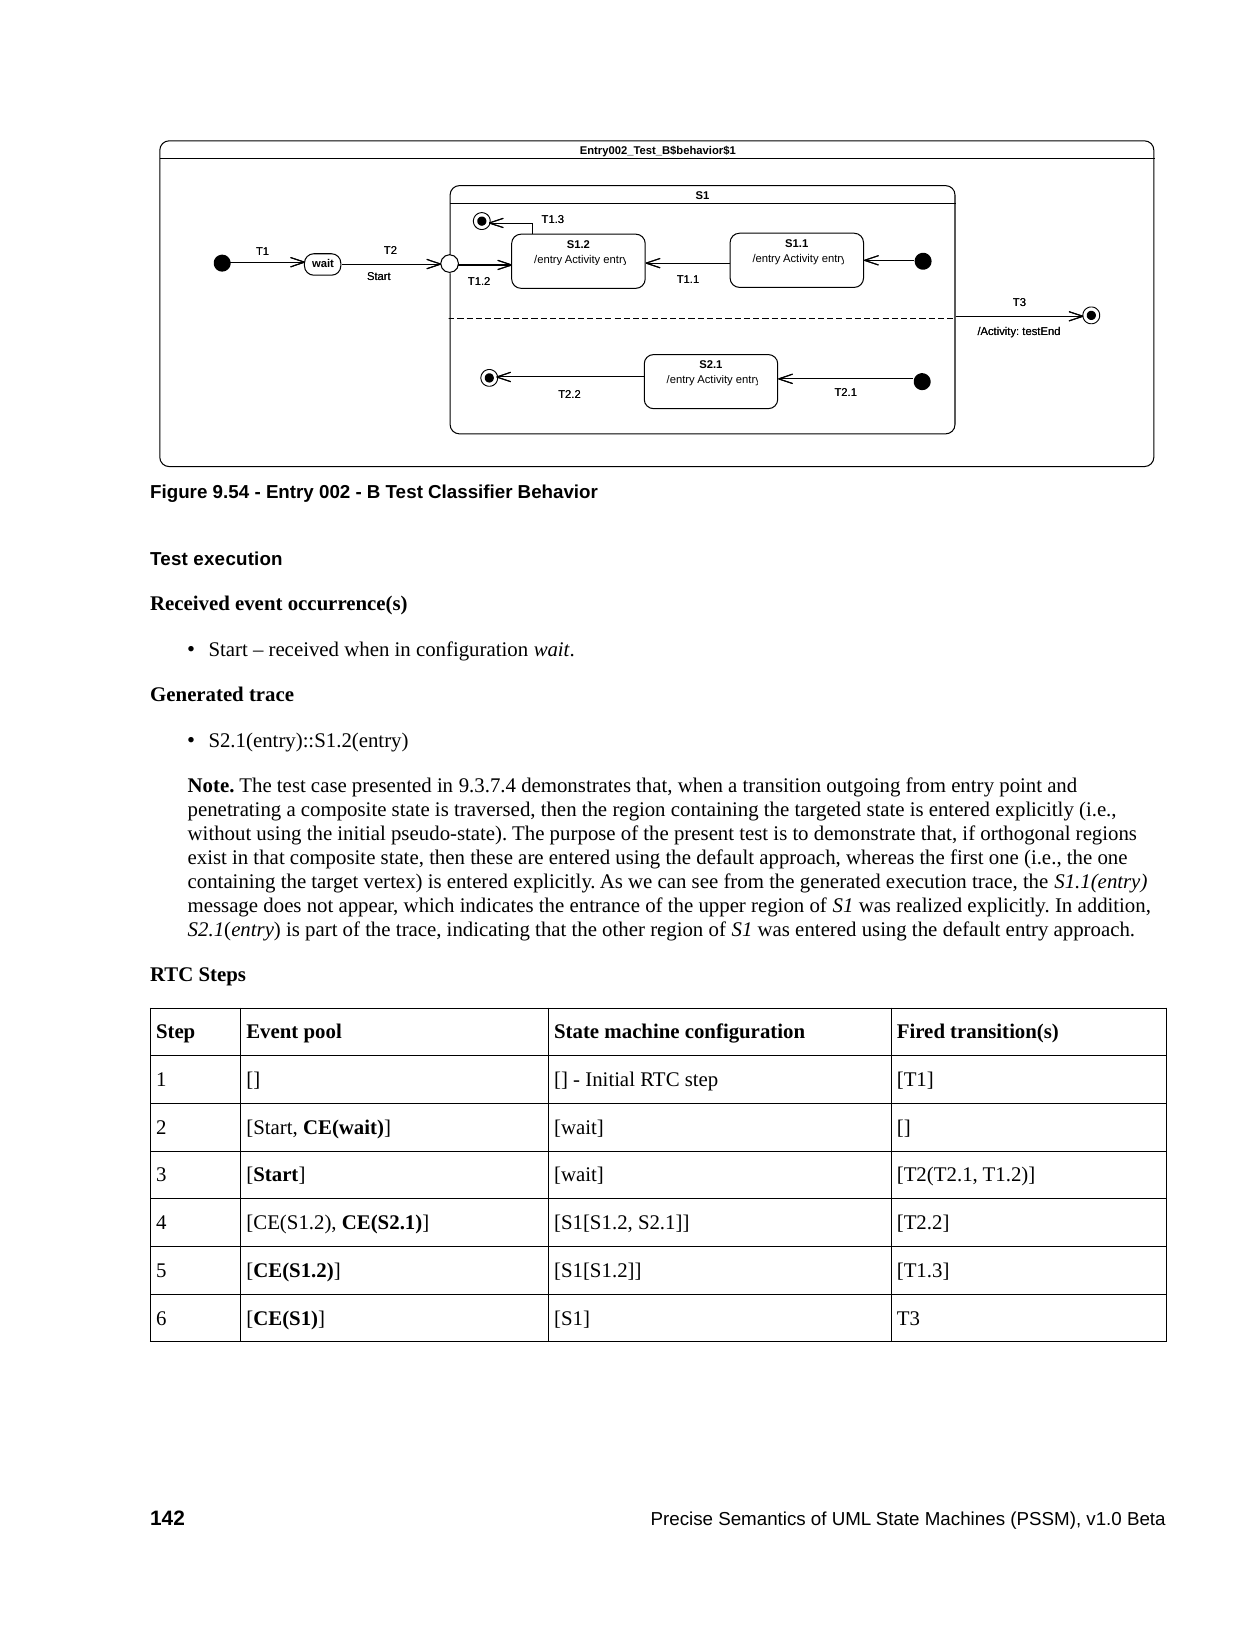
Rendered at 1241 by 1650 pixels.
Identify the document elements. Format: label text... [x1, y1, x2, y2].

table_cell T3 [892, 1295, 1166, 1341]
table_cell [Start] [241, 1152, 548, 1198]
table_cell [wait] [549, 1152, 891, 1198]
table_header State machine configuration [549, 1009, 891, 1055]
table_cell 6 [151, 1295, 240, 1341]
text Figure 9.54 - Entry 002 - B Test Classifier Behavior [150, 131, 1164, 502]
table_cell [S1[S1.2]] [549, 1247, 891, 1294]
list Start – received when in configuration wait. [187, 636, 1166, 661]
table_cell 3 [151, 1152, 240, 1198]
table_cell [Start, CE(wait)] [241, 1104, 548, 1151]
table_cell 5 [151, 1247, 240, 1294]
table_header Step [151, 1009, 240, 1055]
text Received event occurrence(s) [150, 591, 1166, 614]
table_cell 2 [151, 1104, 240, 1151]
table_cell [] - Initial RTC step [549, 1056, 891, 1103]
table_cell [S1] [549, 1295, 891, 1341]
table_cell [T2(T2.1, T1.2)] [892, 1152, 1166, 1198]
table_header Event pool [241, 1009, 548, 1055]
table_cell [T1] [892, 1056, 1166, 1103]
text Note. The test case presented in 9.3.7.4 demonstrates that, when a transition outgoing from entry point and penetrating a composite state is traversed, then the region containing the targeted state is entered explicitly (i.e., without using the initial pseudo-state). The purpose of the present test is to demonstrate that, if orthogonal regions exist in that composite state, then these are entered using the default approach, whereas the first one (i.e., the one containing the target vertex) is entered explicitly. As we can see from the generated execution trace, the S1.1(entry) message does not appear, which indicates the entrance of the upper region of S1 was realized explicitly. In addition, S2.1(entry) is part of the trace, indicating that the other region of S1 was entered using the default entry approach. [187, 773, 1166, 941]
list S2.1(entry)::S1.2(entry) [187, 727, 1166, 752]
table_cell [CE(S1.2)] [241, 1247, 548, 1294]
table_cell [T1.3] [892, 1247, 1166, 1294]
table_cell 1 [151, 1056, 240, 1103]
table_cell [CE(S1.2), CE(S2.1)] [241, 1199, 548, 1246]
table_cell [CE(S1)] [241, 1295, 548, 1341]
table_cell [] [892, 1104, 1166, 1151]
table_cell 4 [151, 1199, 240, 1246]
text Generated trace [150, 682, 1166, 706]
table_cell [S1[S1.2, S2.1]] [549, 1199, 891, 1246]
subtitle Test execution [150, 548, 1166, 569]
text RTC Steps [150, 962, 1166, 986]
table_cell [T2.2] [892, 1199, 1166, 1246]
table_cell [] [241, 1056, 548, 1103]
table_cell [wait] [549, 1104, 891, 1151]
table_header Fired transition(s) [892, 1009, 1166, 1055]
